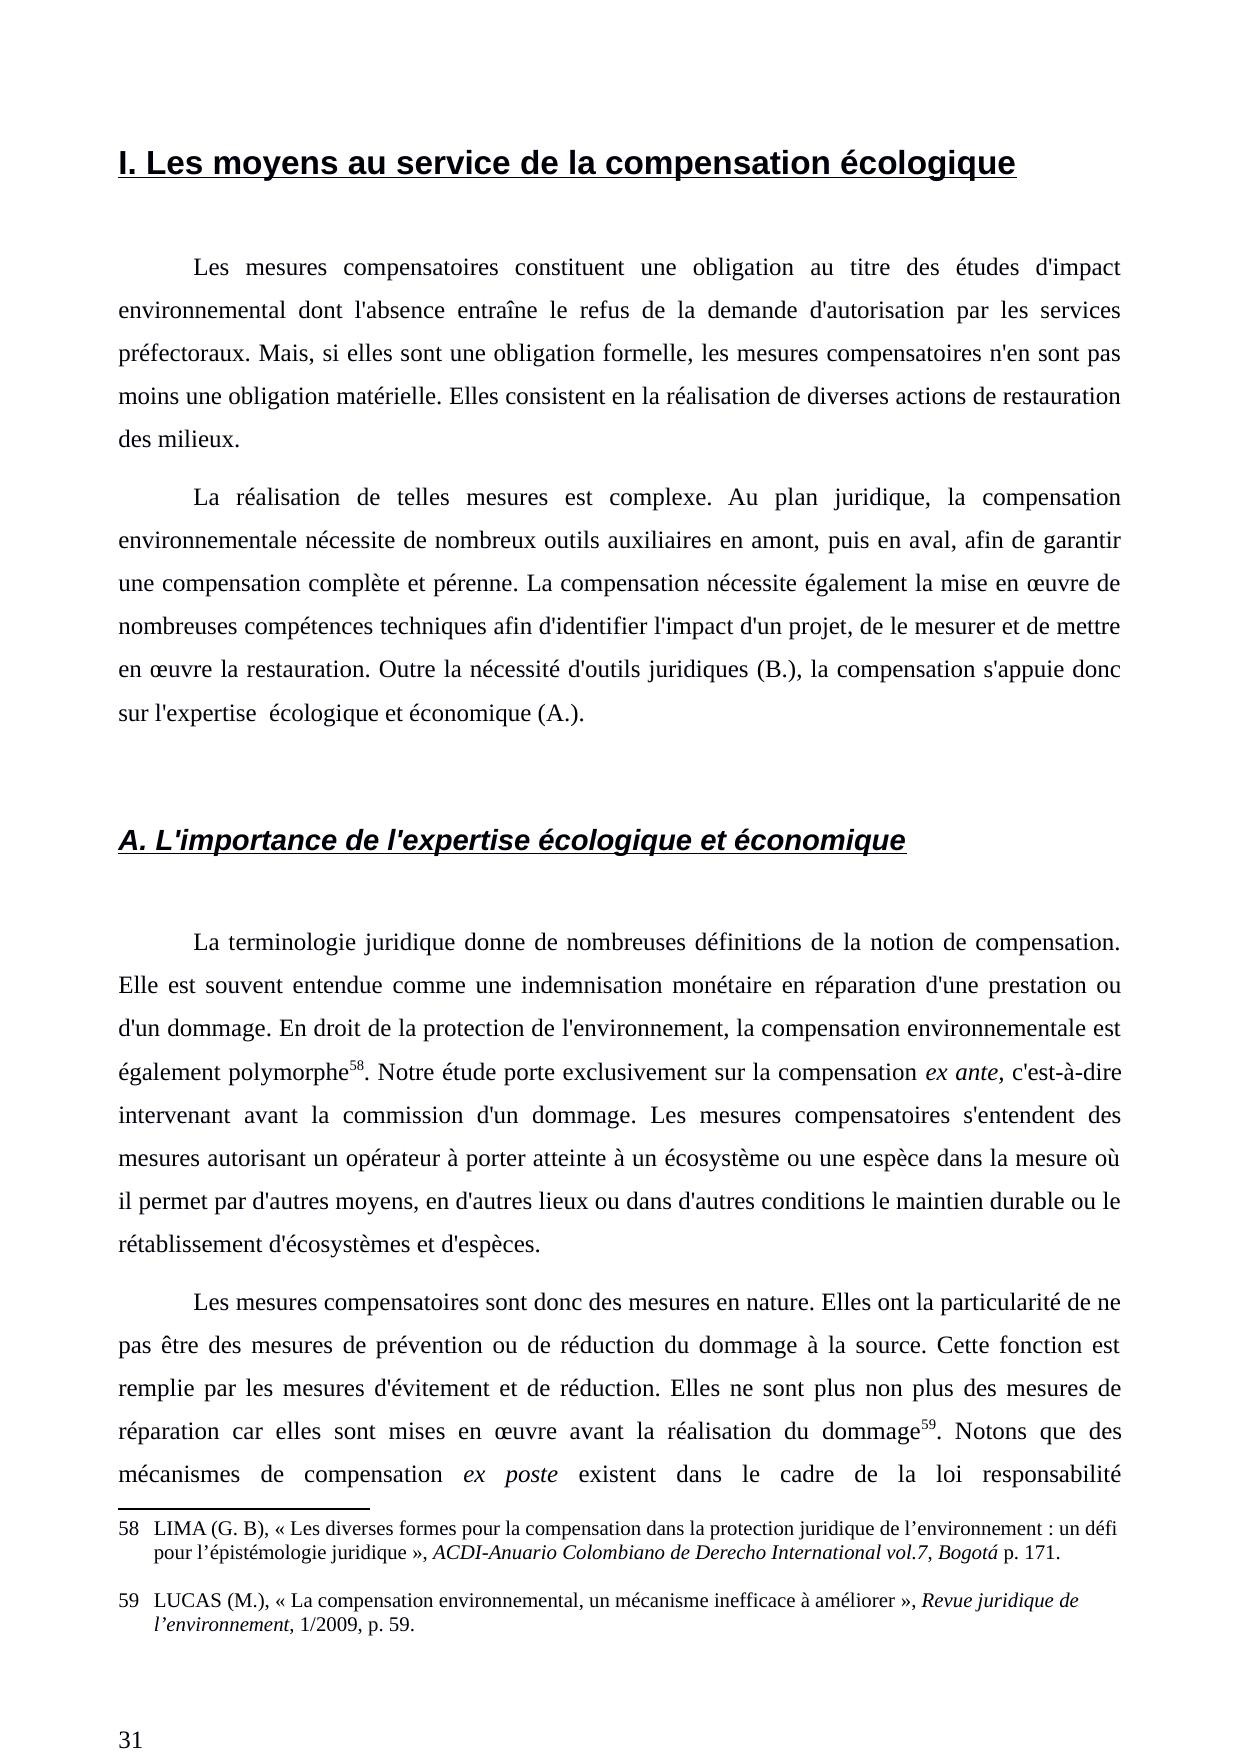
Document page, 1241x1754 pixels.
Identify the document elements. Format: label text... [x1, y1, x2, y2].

text LUCAS (M.), « La compensation environnemental, un mécanisme inefficace à améliorer », Revue juridique de l’environnement, 1/2009, p. 59. [118, 1588, 1122, 1636]
text LIMA (G. B), « Les diverses formes pour la compensation dans la protection juridique de l’environnement : un défi pour l’épistémologie juridique », ACDI-Anuario Colombiano de Derecho International vol.7, Bogotá p. 171. [118, 1516, 1122, 1564]
subtitle I. Les moyens au service de la compensation écologique [118, 143, 1122, 182]
text Les mesures compensatoires sont donc des mesures en nature. Elles ont la particularité de ne pas être des mesures de prévention ou de réduction du dommage à la source. Cette fonction est remplie par les mesures d'évitement et de réduction. Elles ne sont plus non plus des mesures de réparation car elles sont mises en œuvre avant la réalisation du dommage. Notons que des mécanismes de compensation ex poste existent dans le cadre de la loi responsabilité [118, 1287, 1122, 1488]
text Les mesures compensatoires constituent une obligation au titre des études d'impact environnemental dont l'absence entraîne le refus de la demande d'autorisation par les services préfectoraux. Mais, si elles sont une obligation formelle, les mesures compensatoires n'en sont pas moins une obligation matérielle. Elles consistent en la réalisation de diverses actions de restauration des milieux. [118, 252, 1122, 453]
text La réalisation de telles mesures est complexe. Au plan juridique, la compensation environnementale nécessite de nombreux outils auxiliaires en amont, puis en aval, afin de garantir une compensation complète et pérenne. La compensation nécessite également la mise en œuvre de nombreuses compétences techniques afin d'identifier l'impact d'un projet, de le mesurer et de mettre en œuvre la restauration. Outre la nécessité d'outils juridiques (B.), la compensation s'appuie donc sur l'expertise écologique et économique (A.). [118, 482, 1122, 726]
subtitle A. L'importance de l'expertise écologique et économique [118, 823, 1122, 857]
text La terminologie juridique donne de nombreuses définitions de la notion de compensation. Elle est souvent entendue comme une indemnisation monétaire en réparation d'une prestation ou d'un dommage. En droit de la protection de l'environnement, la compensation environnementale est également polymorphe. Notre étude porte exclusivement sur la compensation ex ante, c'est-à-dire intervenant avant la commission d'un dommage. Les mesures compensatoires s'entendent des mesures autorisant un opérateur à porter atteinte à un écosystème ou une espèce dans la mesure où il permet par d'autres moyens, en d'autres lieux ou dans d'autres conditions le maintien durable ou le rétablissement d'écosystèmes et d'espèces. [118, 927, 1122, 1258]
